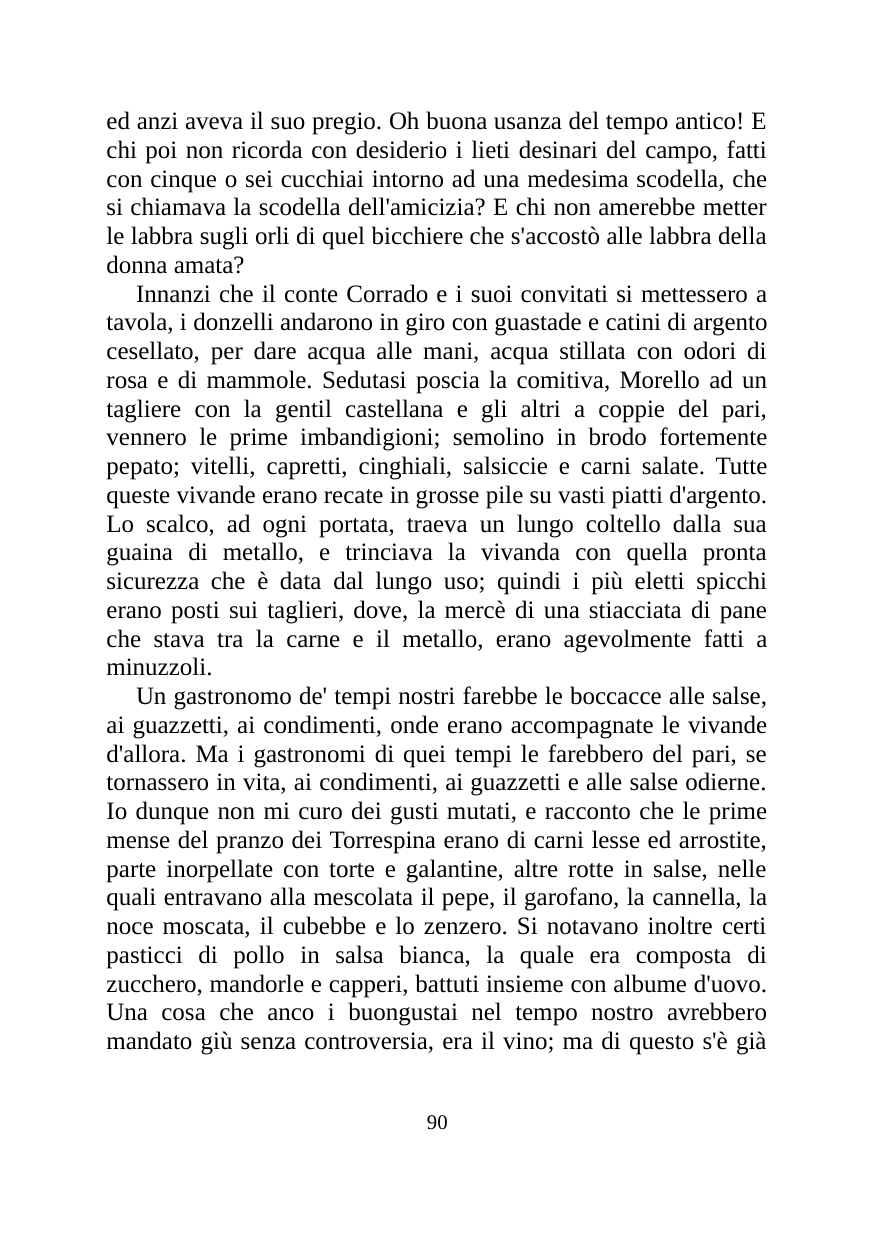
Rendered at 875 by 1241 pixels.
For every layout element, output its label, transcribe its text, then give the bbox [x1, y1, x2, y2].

text Innanzi che il conte Corrado e i suoi convitati si mettessero a tavola, i donzelli andarono in giro con guastade e catini di argento cesellato, per dare acqua alle mani, acqua stillata con odori di rosa e di mammole. Sedutasi poscia la comitiva, Morello ad un tagliere con la gentil castellana e gli altri a coppie del pari, vennero le prime imbandigioni; semolino in brodo fortemente pepato; vitelli, capretti, cinghiali, salsiccie e carni salate. Tutte queste vivande erano recate in grosse pile su vasti piatti d'argento. Lo scalco, ad ogni portata, traeva un lungo coltello dalla sua guaina di metallo, e trinciava la vivanda con quella pronta sicurezza che è data dal lungo uso; quindi i più eletti spicchi erano posti sui taglieri, dove, la mercè di una stiacciata di pane che stava tra la carne e il metallo, erano agevolmente fatti a minuzzoli. [106, 279, 768, 681]
text Un gastronomo de' tempi nostri farebbe le boccacce alle salse, ai guazzetti, ai condimenti, onde erano accompagnate le vivande d'allora. Ma i gastronomi di quei tempi le farebbero del pari, se tornassero in vita, ai condimenti, ai guazzetti e alle salse odierne. Io dunque non mi curo dei gusti mutati, e racconto che le prime mense del pranzo dei Torrespina erano di carni lesse ed arrostite, parte inorpellate con torte e galantine, altre rotte in salse, nelle quali entravano alla mescolata il pepe, il garofano, la cannella, la noce moscata, il cubebbe e lo zenzero. Si notavano inoltre certi pasticci di pollo in salsa bianca, la quale era composta di zucchero, mandorle e capperi, battuti insieme con albume d'uovo. Una cosa che anco i buongustai nel tempo nostro avrebbero mandato giù senza controversia, era il vino; ma di questo s'è già [106, 681, 768, 1055]
text ed anzi aveva il suo pregio. Oh buona usanza del tempo antico! E chi poi non ricorda con desiderio i lieti desinari del campo, fatti con cinque o sei cucchiai intorno ad una medesima scodella, che si chiamava la scodella dell'amicizia? E chi non amerebbe metter le labbra sugli orli di quel bicchiere che s'accostò alle labbra della donna amata? [106, 106, 768, 279]
